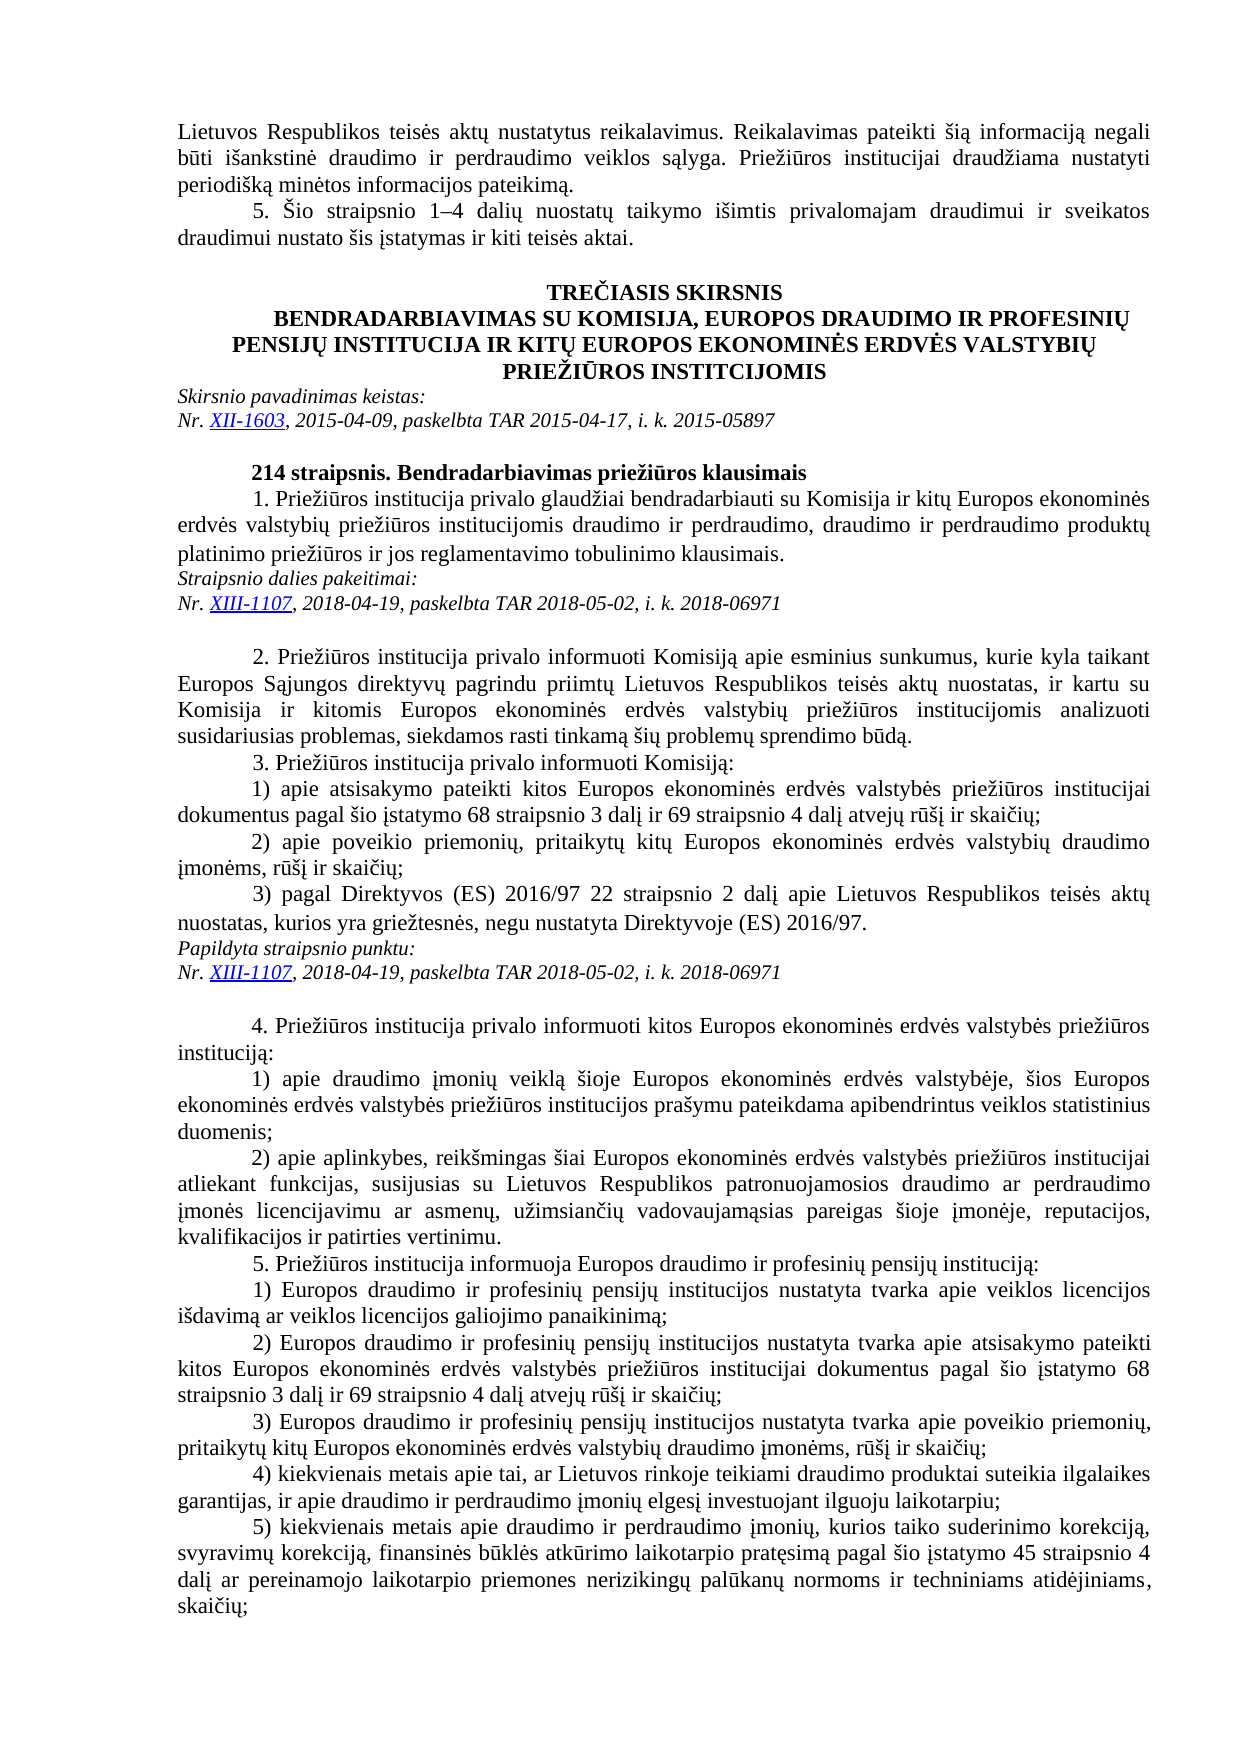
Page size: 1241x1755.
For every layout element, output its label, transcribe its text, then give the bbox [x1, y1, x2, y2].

text Skirsnio pavadinimas keistas: [177, 384, 1152, 408]
text 3) pagal Direktyvos (ES) 2016/97 22 straipsnio 2 dalį apie Lietuvos Respublikos teisės aktų nuostatas, kurios yra griežtesnės, negu nustatyta Direktyvoje (ES) 2016/97. [177, 880, 1152, 936]
text Nr. XIII-1107, 2018-04-19, paskelbta TAR 2018-05-02, i. k. 2018-06971 [177, 590, 1152, 614]
text 1. Priežiūros institucija privalo glaudžiai bendradarbiauti su Komisija ir kitų Europos ekonominės erdvės valstybių priežiūros institucijomis draudimo ir perdraudimo, draudimo ir perdraudimo produktų platinimo priežiūros ir jos reglamentavimo tobulinimo klausimais. [177, 485, 1152, 566]
text Nr. XIII-1107, 2018-04-19, paskelbta TAR 2018-05-02, i. k. 2018-06971 [177, 959, 1152, 984]
text 1) Europos draudimo ir profesinių pensijų institucijos nustatyta tvarka apie veiklos licencijos išdavimą ar veiklos licencijos galiojimo panaikinimą; [177, 1276, 1152, 1329]
text 2) Europos draudimo ir profesinių pensijų institucijos nustatyta tvarka apie atsisakymo pateikti kitos Europos ekonominės erdvės valstybės priežiūros institucijai dokumentus pagal šio įstatymo 68 straipsnio 3 dalį ir 69 straipsnio 4 dalį atvejų rūšį ir skaičių; [177, 1329, 1152, 1408]
text 5. Šio straipsnio 1–4 dalių nuostatų taikymo išimtis privalomajam draudimui ir sveikatos draudimui nustato šis įstatymas ir kiti teisės aktai. [177, 197, 1152, 250]
text 2) apie poveikio priemonių, pritaikytų kitų Europos ekonominės erdvės valstybių draudimo įmonėms, rūšį ir skaičių; [177, 828, 1152, 880]
text Lietuvos Respublikos teisės aktų nustatytus reikalavimus. Reikalavimas pateikti šią informaciją negali būti išankstinė draudimo ir perdraudimo veiklos sąlyga. Priežiūros institucijai draudžiama nustatyti periodišką minėtos informacijos pateikimą. [177, 118, 1152, 197]
text BENDRADARBIAVIMAS SU KOMISIJA, EUROPOS DRAUDIMO IR PROFESINIŲ PENSIJŲ INSTITUCIJA IR KITŲ EUROPOS EKONOMINĖS ERDVĖS VALSTYBIŲ PRIEŽIŪROS INSTITCIJOMIS [177, 305, 1152, 384]
text 3) Europos draudimo ir profesinių pensijų institucijos nustatyta tvarka apie poveikio priemonių, pritaikytų kitų Europos ekonominės erdvės valstybių draudimo įmonėms, rūšį ir skaičių; [177, 1408, 1152, 1460]
text TREČIASIS SKIRSNIS [177, 279, 1152, 305]
text Straipsnio dalies pakeitimai: [177, 566, 1152, 590]
text 4) kiekvienais metais apie tai, ar Lietuvos rinkoje teikiami draudimo produktai suteikia ilgalaikes garantijas, ir apie draudimo ir perdraudimo įmonių elgesį investuojant ilguoju laikotarpiu; [177, 1460, 1152, 1513]
text 214 straipsnis. Bendradarbiavimas priežiūros klausimais [251, 458, 1152, 485]
text 5) kiekvienais metais apie draudimo ir perdraudimo įmonių, kurios taiko suderinimo korekciją, svyravimų korekciją, finansinės būklės atkūrimo laikotarpio pratęsimą pagal šio įstatymo 45 straipsnio 4 dalį ar pereinamojo laikotarpio priemones nerizikingų palūkanų normoms ir techniniams atidėjiniams, skaičių; [177, 1513, 1152, 1618]
text 2) apie aplinkybes, reikšmingas šiai Europos ekonominės erdvės valstybės priežiūros institucijai atliekant funkcijas, susijusias su Lietuvos Respublikos patronuojamosios draudimo ar perdraudimo įmonės licencijavimu ar asmenų, užimsiančių vadovaujamąsias pareigas šioje įmonėje, reputacijos, kvalifikacijos ir patirties vertinimu. [177, 1144, 1152, 1249]
text 5. Priežiūros institucija informuoja Europos draudimo ir profesinių pensijų instituciją: [177, 1249, 1152, 1276]
text 4. Priežiūros institucija privalo informuoti kitos Europos ekonominės erdvės valstybės priežiūros instituciją: [177, 1012, 1152, 1065]
text Nr. XII-1603, 2015-04-09, paskelbta TAR 2015-04-17, i. k. 2015-05897 [177, 408, 1152, 432]
text 3. Priežiūros institucija privalo informuoti Komisiją: [177, 749, 1152, 775]
text 1) apie atsisakymo pateikti kitos Europos ekonominės erdvės valstybės priežiūros institucijai dokumentus pagal šio įstatymo 68 straipsnio 3 dalį ir 69 straipsnio 4 dalį atvejų rūšį ir skaičių; [177, 775, 1152, 828]
text Papildyta straipsnio punktu: [177, 936, 1152, 959]
text 1) apie draudimo įmonių veiklą šioje Europos ekonominės erdvės valstybėje, šios Europos ekonominės erdvės valstybės priežiūros institucijos prašymu pateikdama apibendrintus veiklos statistinius duomenis; [177, 1065, 1152, 1144]
text 2. Priežiūros institucija privalo informuoti Komisiją apie esminius sunkumus, kurie kyla taikant Europos Sąjungos direktyvų pagrindu priimtų Lietuvos Respublikos teisės aktų nuostatas, ir kartu su Komisija ir kitomis Europos ekonominės erdvės valstybių priežiūros institucijomis analizuoti susidariusias problemas, siekdamos rasti tinkamą šių problemų sprendimo būdą. [177, 643, 1152, 749]
